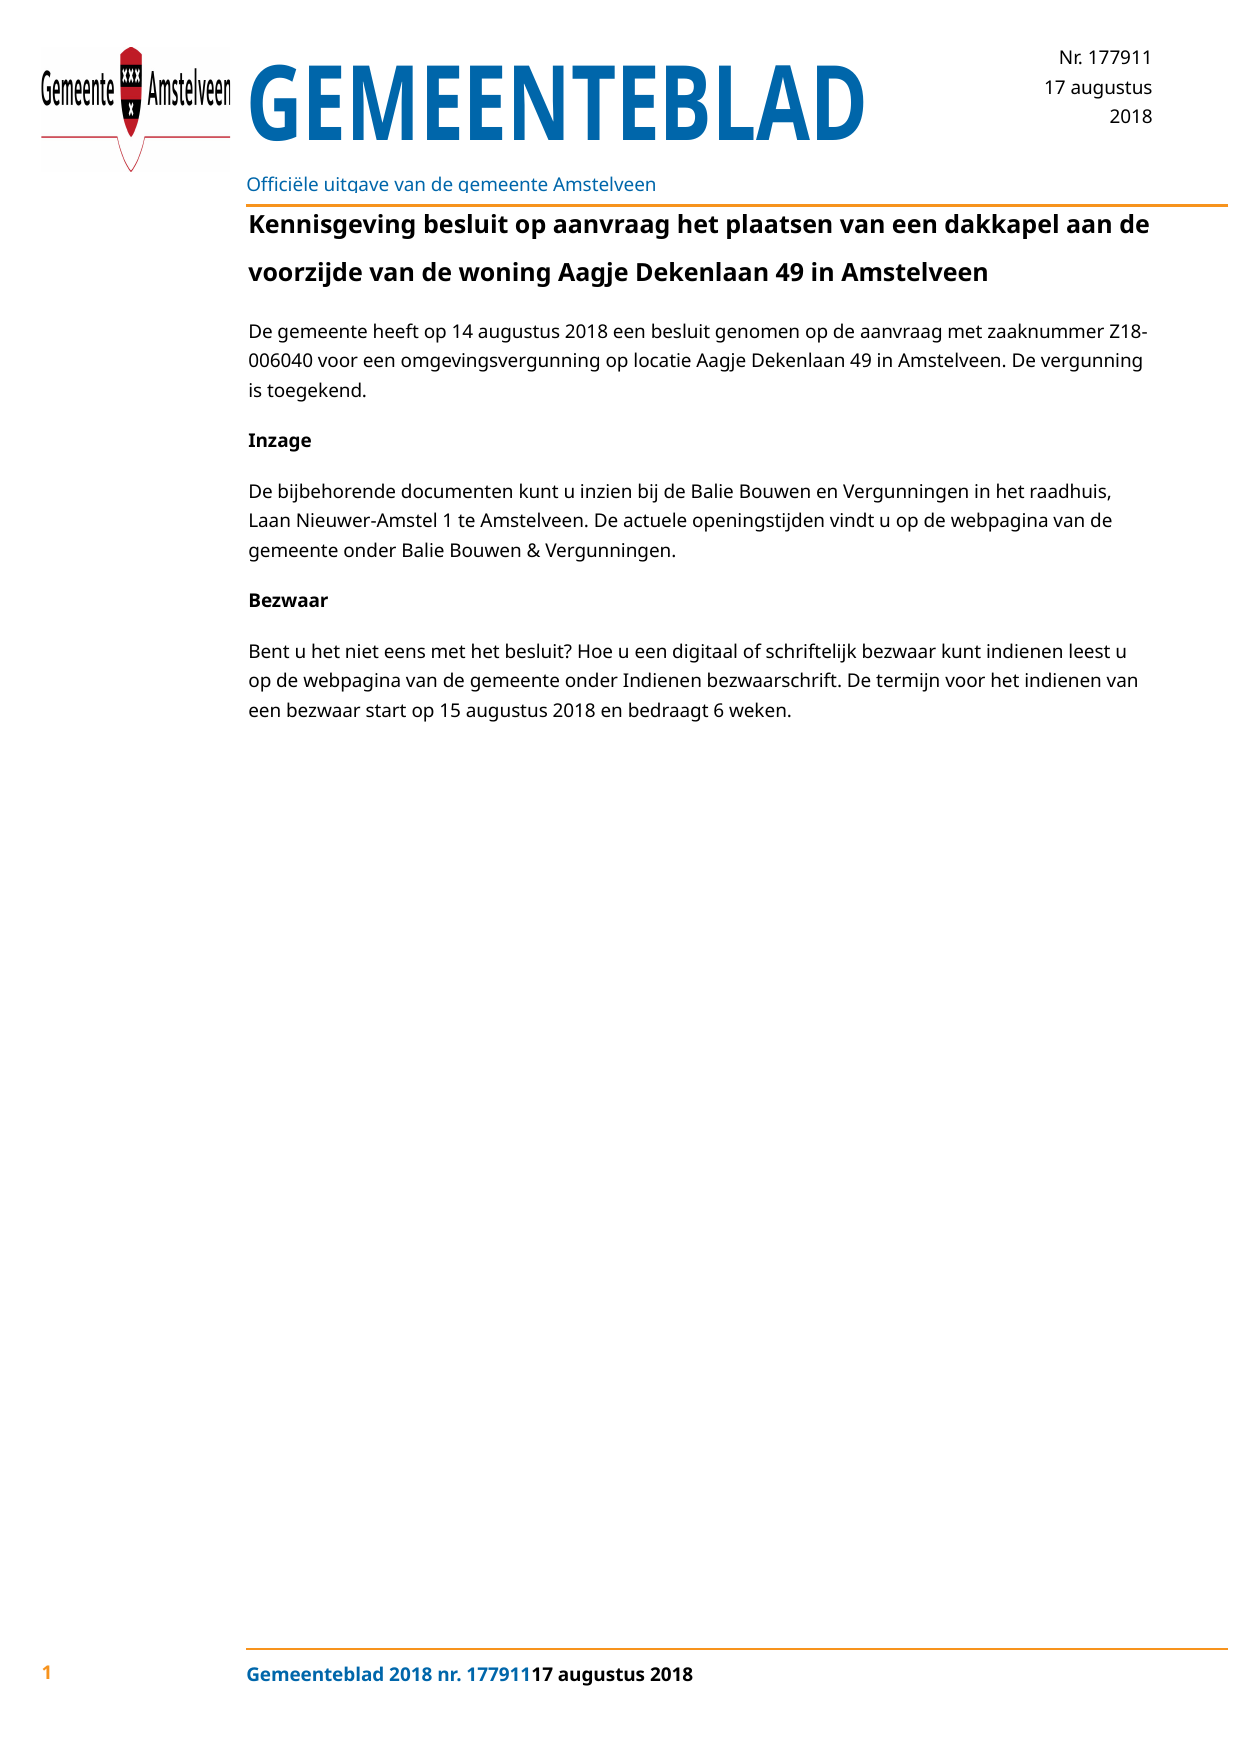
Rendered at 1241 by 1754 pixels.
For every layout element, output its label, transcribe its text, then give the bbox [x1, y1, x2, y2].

text Bent u het niet eens met het besluit? Hoe u een digitaal of schriftelijk bezwaar kunt indienen leest u op de webpagina van de gemeente onder Indienen bezwaarschrift. De termijn voor het indienen van een bezwaar start op 15 augustus 2018 en bedraagt 6 weken. [248, 638, 1152, 723]
text Inzage [248, 427, 1152, 453]
text Bezwaar [248, 587, 1152, 613]
text De gemeente heeft op 14 augustus 2018 een besluit genomen op de aanvraag met zaaknummer Z18-006040 voor een omgevingsvergunning op locatie Aagje Dekenlaan 49 in Amstelveen. De vergunning is toegekend. [248, 318, 1152, 403]
text De bijbehorende documenten kunt u inzien bij de Balie Bouwen en Vergunningen in het raadhuis, Laan Nieuwer-Amstel 1 te Amstelveen. De actuele openingstijden vindt u op de webpagina van de gemeente onder Balie Bouwen & Vergunningen. [248, 478, 1152, 563]
picture [41, 47, 231, 172]
text Kennisgeving besluit op aanvraag het plaatsen van een dakkapel aan de voorzijde van de woning Aagje Dekenlaan 49 in Amstelveen [248, 207, 1152, 288]
